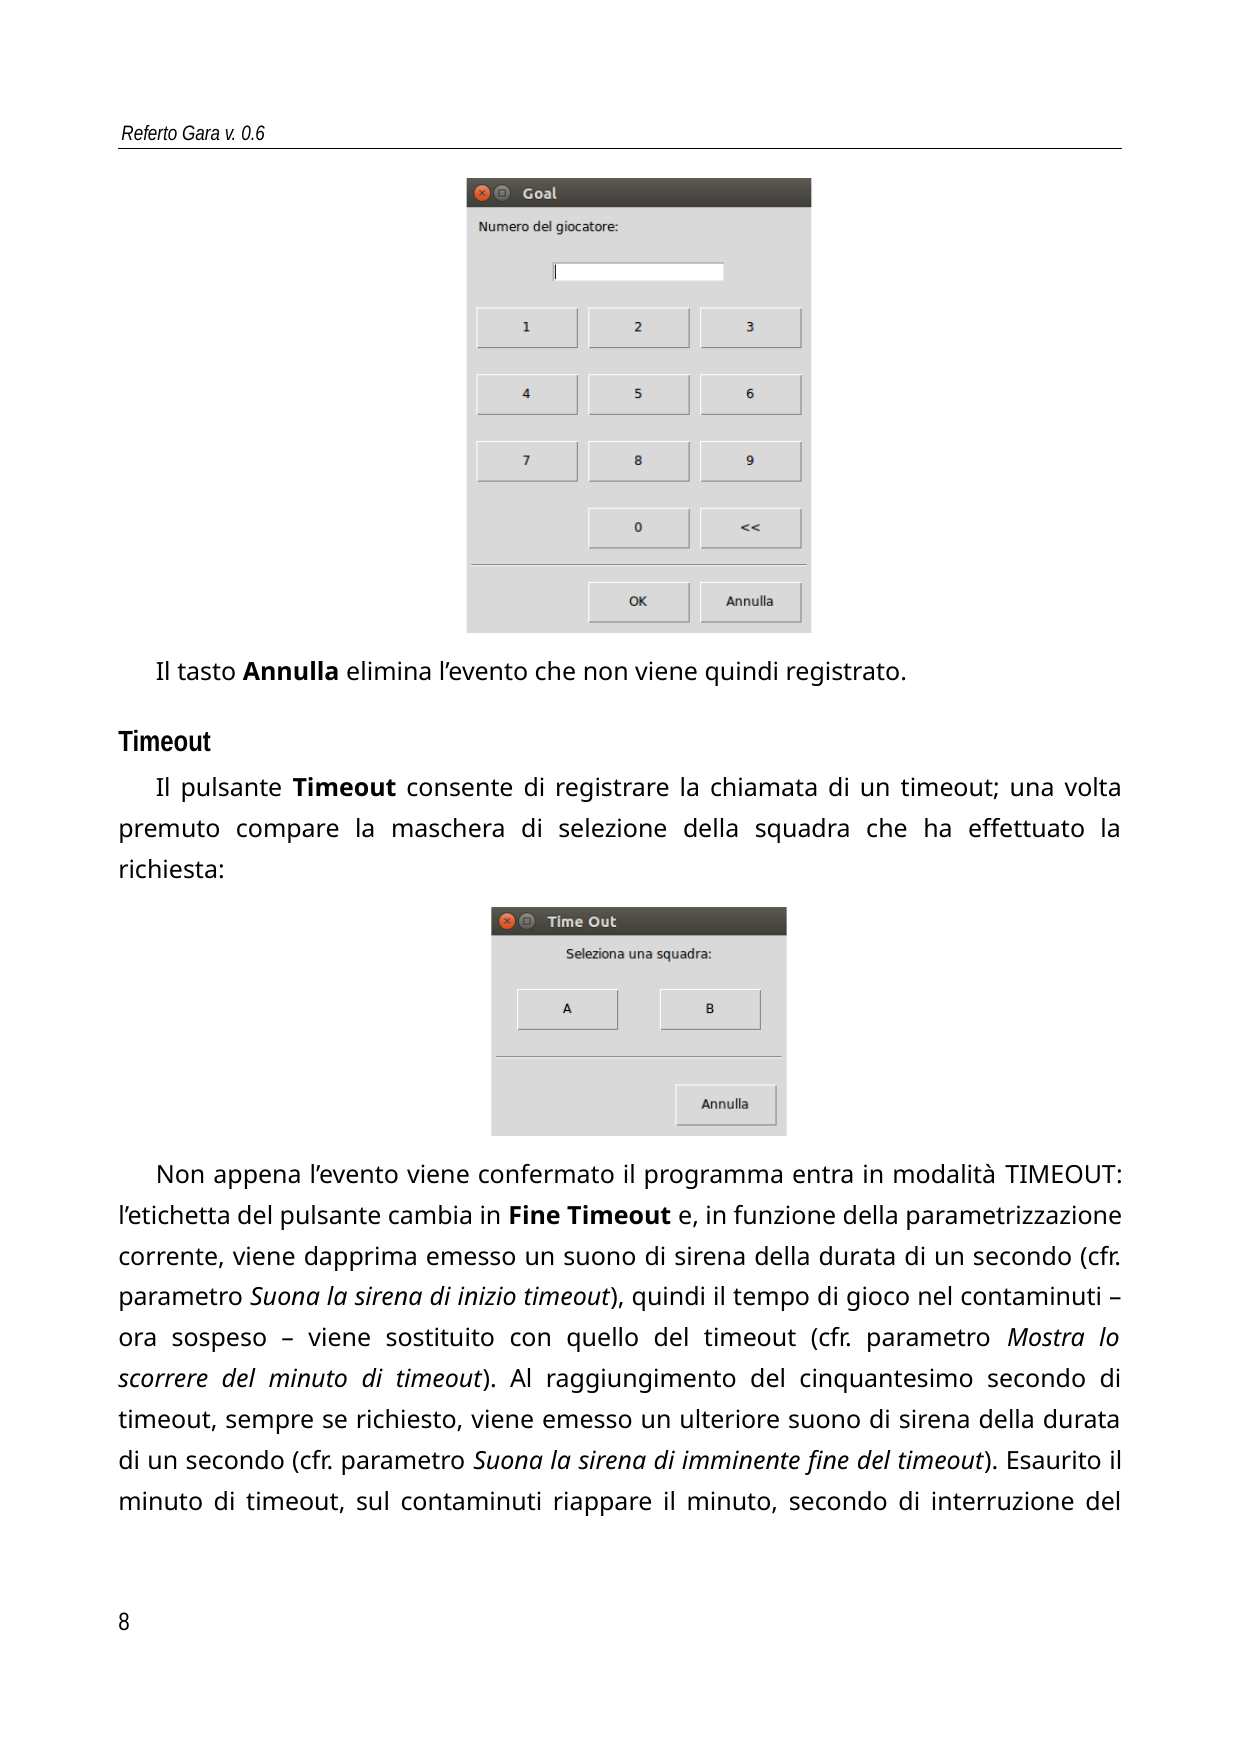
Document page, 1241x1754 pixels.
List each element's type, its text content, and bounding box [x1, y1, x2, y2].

subtitle Timeout [118, 724, 1122, 757]
picture [466, 178, 812, 633]
text Non appena l’evento viene confermato il programma entra in modalità TIMEOUT: l’etichetta del pulsante cambia in Fine Timeout e, in funzione della parametrizzazione corrente, viene dapprima emesso un suono di sirena della durata di un secondo (cfr. parametro Suona la sirena di inizio timeout), quindi il tempo di gioco nel contaminuti – ora sospeso – viene sostituito con quello del timeout (cfr. parametro Mostra lo scorrere del minuto di timeout). Al raggiungimento del cinquantesimo secondo di timeout, sempre se richiesto, viene emesso un ulteriore suono di sirena della durata di un secondo (cfr. parametro Suona la sirena di imminente fine del timeout). Esaurito il minuto di timeout, sul contaminuti riappare il minuto, secondo di interruzione del [118, 1156, 1122, 1517]
text Il pulsante Timeout consente di registrare la chiamata di un timeout; una volta premuto compare la maschera di selezione della squadra che ha effettuato la richiesta: [118, 770, 1122, 886]
picture [491, 907, 787, 1136]
text Il tasto Annulla elimina l’evento che non viene quindi registrato. [118, 654, 1122, 688]
